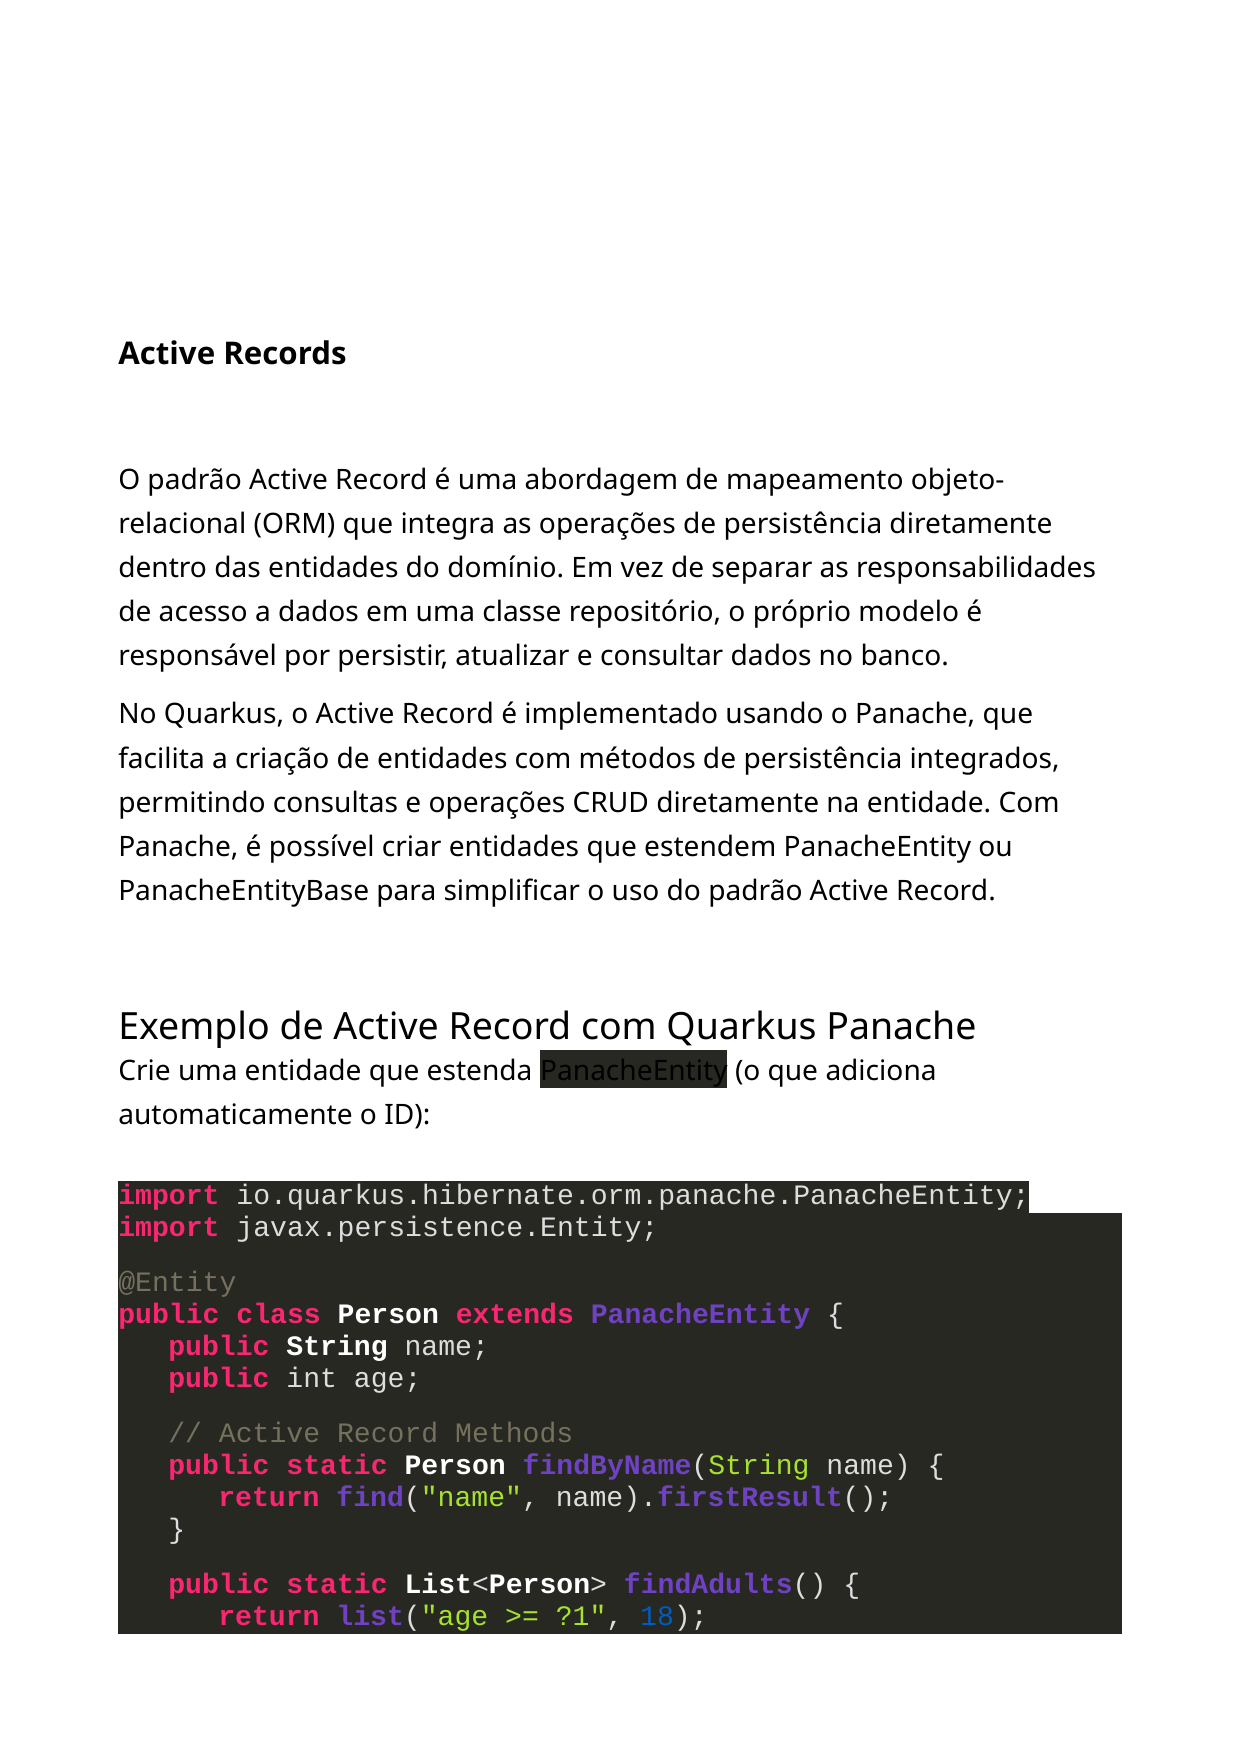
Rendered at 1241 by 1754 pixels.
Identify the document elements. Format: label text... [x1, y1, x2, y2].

text public static Person findByName(String name) { [118, 1451, 1122, 1483]
text O padrão Active Record é uma abordagem de mapeamento objeto-relacional (ORM) que integra as operações de persistência diretamente dentro das entidades do domínio. Em vez de separar as responsabilidades de acesso a dados em uma classe repositório, o próprio modelo é responsável por persistir, atualizar e consultar dados no banco. [118, 459, 1122, 673]
subtitle Exemplo de Active Record com Quarkus Panache [118, 999, 1122, 1050]
text @Entity [118, 1268, 1122, 1300]
text Crie uma entidade que estenda PanacheEntity (o que adiciona automaticamente o ID): [118, 1050, 1122, 1132]
text public static List<Person> findAdults() { [118, 1571, 1122, 1602]
text import io.quarkus.hibernate.orm.panache.PanacheEntity; [118, 1181, 1122, 1213]
text public String name; [118, 1332, 1122, 1364]
text import javax.persistence.Entity; [118, 1213, 1122, 1244]
text public class Person extends PanacheEntity { [118, 1300, 1122, 1332]
text No Quarkus, o Active Record é implementado usando o Panache, que facilita a criação de entidades com métodos de persistência integrados, permitindo consultas e operações CRUD diretamente na entidade. Com Panache, é possível criar entidades que estendem PanacheEntity ou PanacheEntityBase para simplificar o uso do padrão Active Record. [118, 694, 1122, 908]
text } [118, 1515, 1122, 1547]
text return find("name", name).firstResult(); [118, 1483, 1122, 1515]
text public int age; [118, 1364, 1122, 1396]
text Active Records [118, 331, 1122, 374]
text return list("age >= ?1", 18); [118, 1602, 1122, 1634]
text // Active Record Methods [118, 1419, 1122, 1451]
